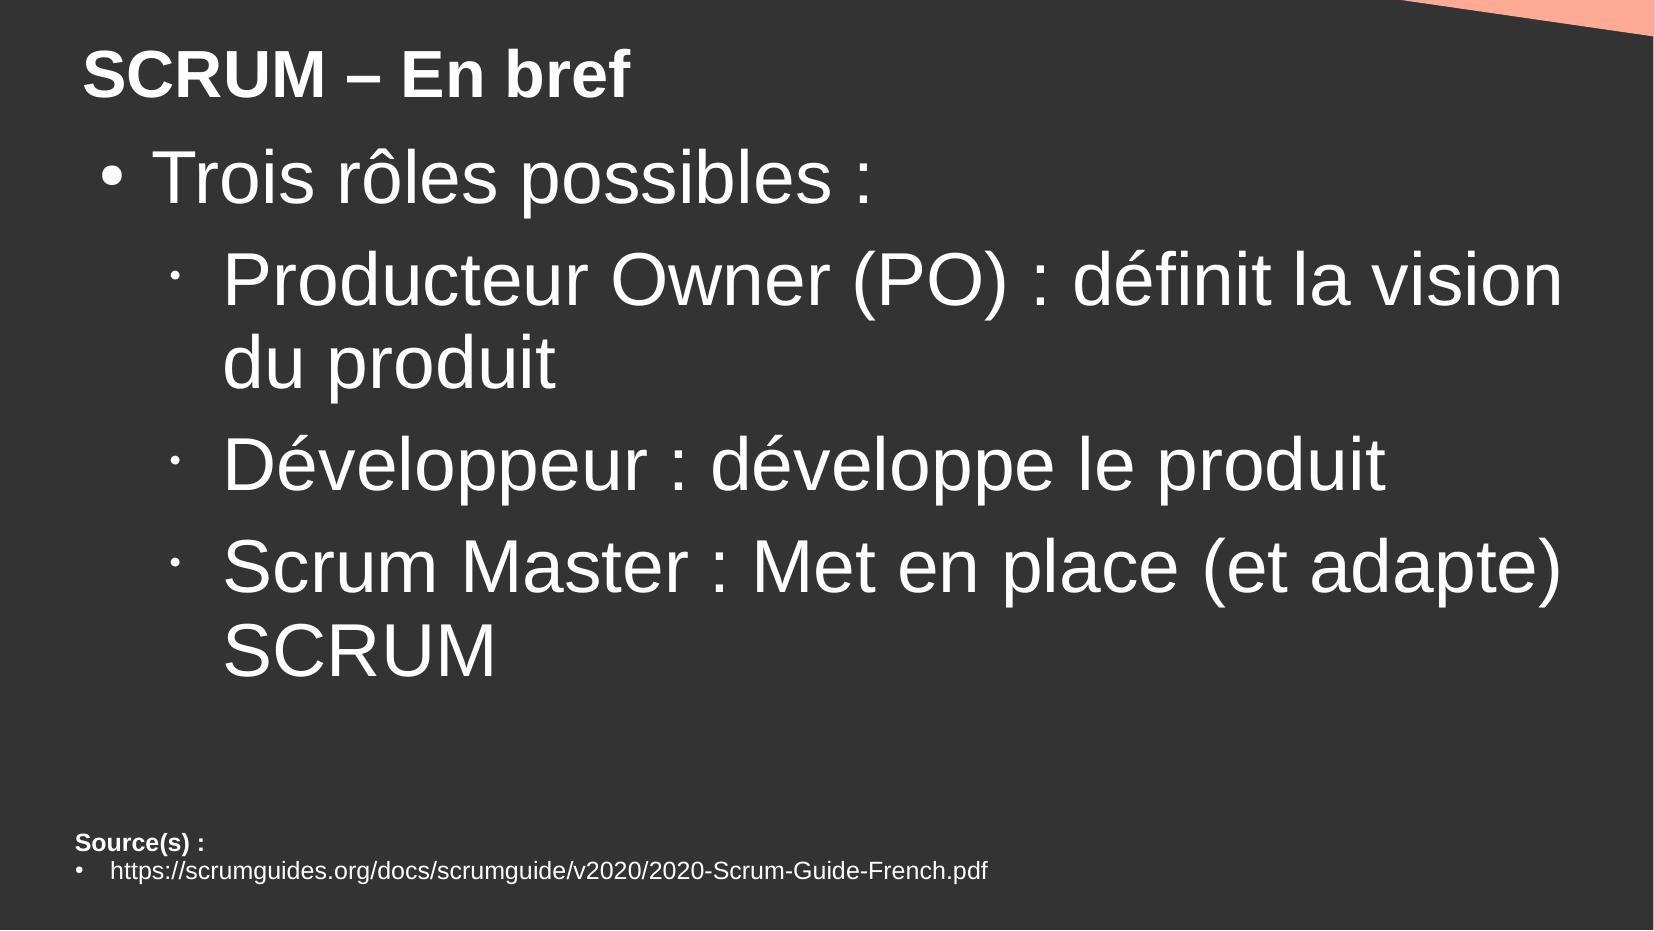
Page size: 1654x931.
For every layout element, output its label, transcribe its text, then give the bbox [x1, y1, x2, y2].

text_box Source(s) : https://scrumguides.org/docs/scrumguide/v2020/2020-Scrum-Guide-French.pdf [60, 821, 1546, 921]
title SCRUM – En bref [82, 37, 1571, 122]
list Trois rôles possibles : Producteur Owner (PO) : définit la vision du produit Développeur : développe le produit Scrum Master : Met en place (et adapte) SCRUM [80, 135, 1620, 777]
text_box [1401, 0, 1654, 37]
